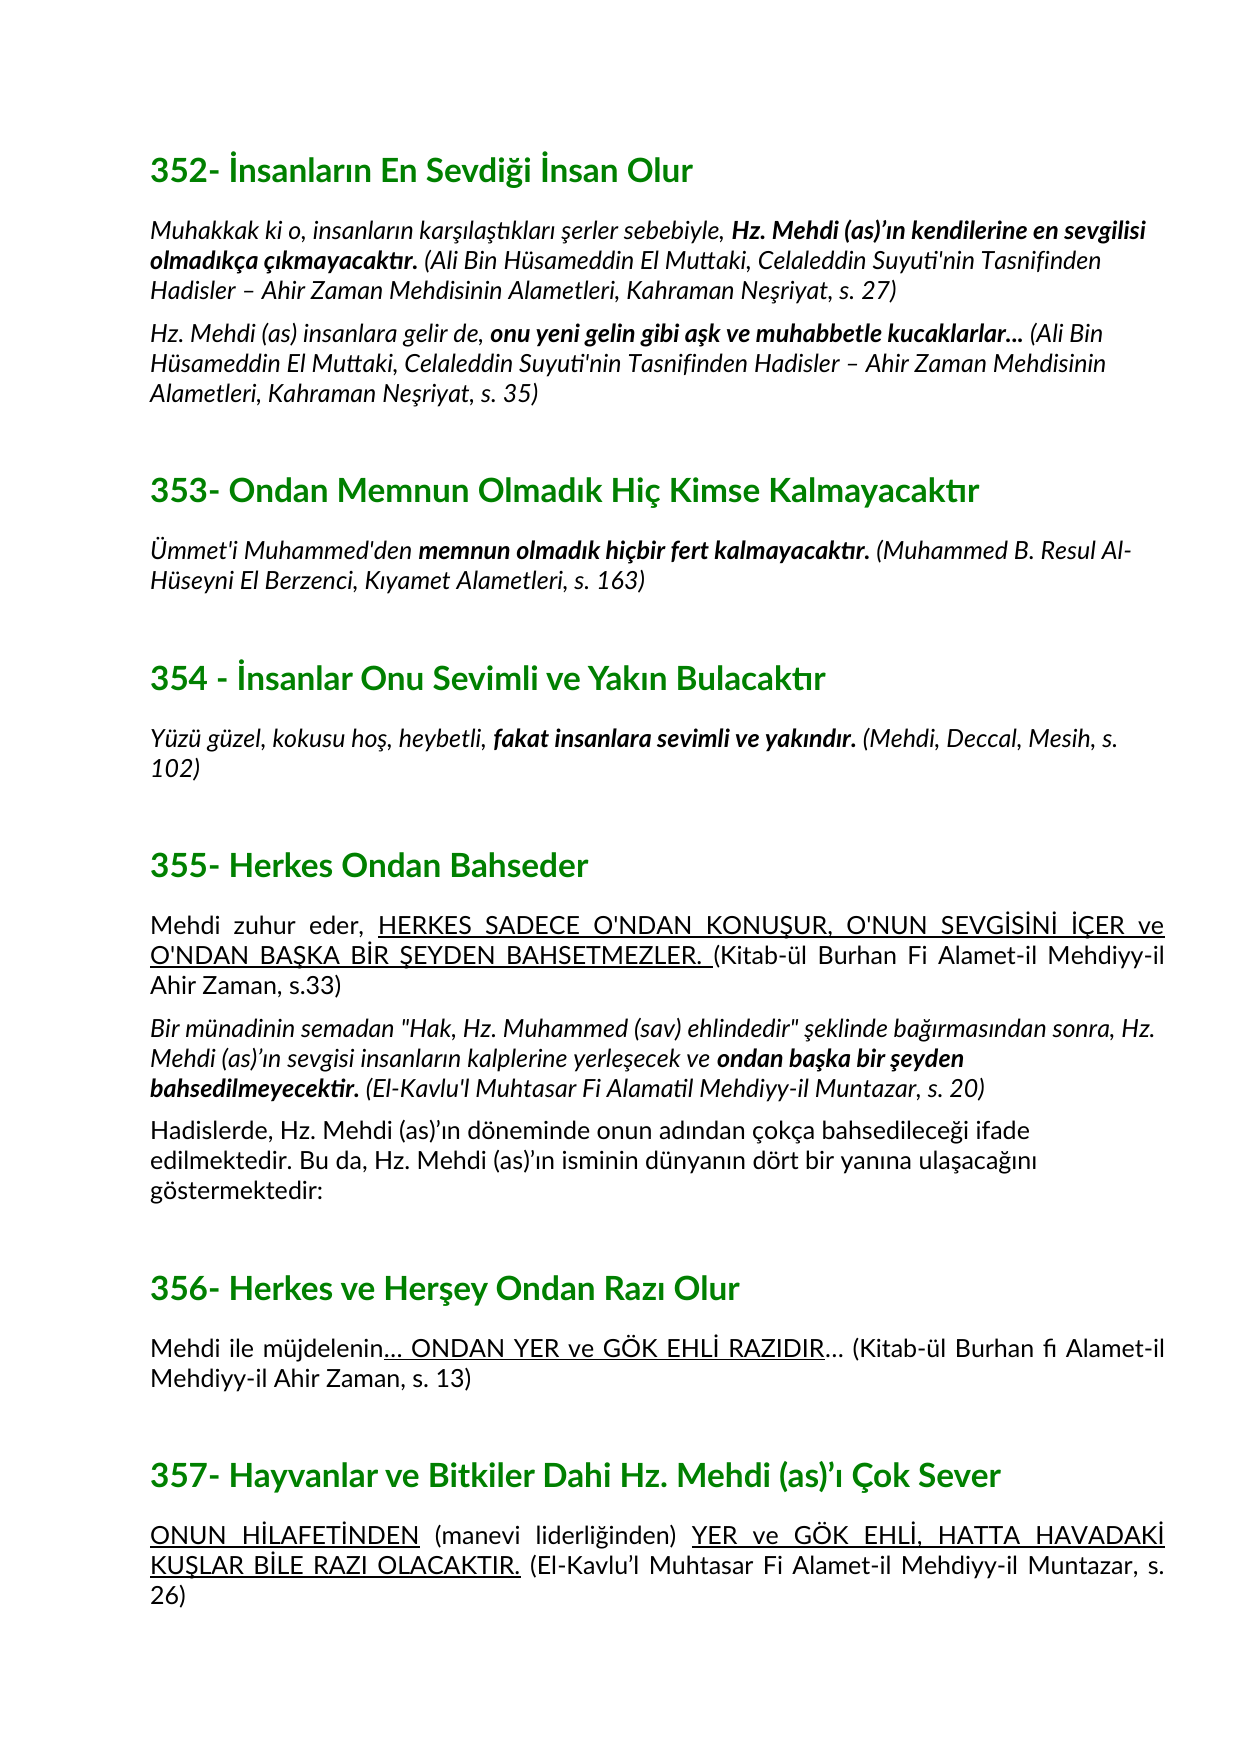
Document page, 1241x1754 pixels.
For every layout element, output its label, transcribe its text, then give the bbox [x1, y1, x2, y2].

subtitle 352- İnsanların En Sevdiği İnsan Olur [150, 150, 1165, 190]
text Hadislerde, Hz. Mehdi (as)’ın döneminde onun adından çokça bahsedileceği ifade edilmektedir. Bu da, Hz. Mehdi (as)’ın isminin dünyanın dört bir yanına ulaşacağını göstermektedir: [150, 1115, 1165, 1205]
text Bir münadinin semadan "Hak, Hz. Muhammed (sav) ehlindedir" şeklinde bağırmasından sonra, Hz. Mehdi (as)’ın sevgisi insanların kalplerine yerleşecek ve ondan başka bir şeyden bahsedilmeyecektir. (El-Kavlu'l Muhtasar Fi Alamatil Mehdiyy-il Muntazar, s. 20) [150, 1012, 1165, 1102]
text Ümmet'i Muhammed'den memnun olmadık hiçbir fert kalmayacaktır. (Muhammed B. Resul Al-Hüseyni El Berzenci, Kıyamet Alametleri, s. 163) [150, 535, 1165, 595]
subtitle 353- Ondan Memnun Olmadık Hiç Kimse Kalmayacaktır [150, 470, 1165, 510]
text Mehdi ile müjdelenin… ONDAN YER ve GÖK EHLİ RAZIDIR… (Kitab-ül Burhan fi Alamet-il Mehdiyy-il Ahir Zaman, s. 13) [150, 1332, 1165, 1392]
subtitle 354 - İnsanlar Onu Sevimli ve Yakın Bulacaktır [150, 657, 1165, 697]
text ONUN HİLAFETİNDEN (manevi liderliğinden) YER ve GÖK EHLİ, HATTA HAVADAKİ KUŞLAR BİLE RAZI OLACAKTIR. (El-Kavlu’l Muhtasar Fi Alamet-il Mehdiyy-il Muntazar, s. 26) [150, 1520, 1165, 1610]
text Mehdi zuhur eder, HERKES SADECE O'NDAN KONUŞUR, O'NUN SEVGİSİNİ İÇER ve O'NDAN BAŞKA BİR ŞEYDEN BAHSETMEZLER. (Kitab-ül Burhan Fi Alamet-il Mehdiyy-il Ahir Zaman, s.33) [150, 910, 1165, 1000]
text Muhakkak ki o, insanların karşılaştıkları şerler sebebiyle, Hz. Mehdi (as)’ın kendilerine en sevgilisi olmadıkça çıkmayacaktır. (Ali Bin Hüsameddin El Muttaki, Celaleddin Suyuti'nin Tasnifinden Hadisler – Ahir Zaman Mehdisinin Alametleri, Kahraman Neşriyat, s. 27) [150, 215, 1165, 305]
subtitle 357- Hayvanlar ve Bitkiler Dahi Hz. Mehdi (as)’ı Çok Sever [150, 1455, 1165, 1495]
subtitle 356- Herkes ve Herşey Ondan Razı Olur [150, 1267, 1165, 1307]
subtitle 355- Herkes Ondan Bahseder [150, 845, 1165, 885]
text Yüzü güzel, kokusu hoş, heybetli, fakat insanlara sevimli ve yakındır. (Mehdi, Deccal, Mesih, s. 102) [150, 722, 1165, 782]
text Hz. Mehdi (as) insanlara gelir de, onu yeni gelin gibi aşk ve muhabbetle kucaklarlar... (Ali Bin Hüsameddin El Muttaki, Celaleddin Suyuti'nin Tasnifinden Hadisler – Ahir Zaman Mehdisinin Alametleri, Kahraman Neşriyat, s. 35) [150, 317, 1165, 407]
